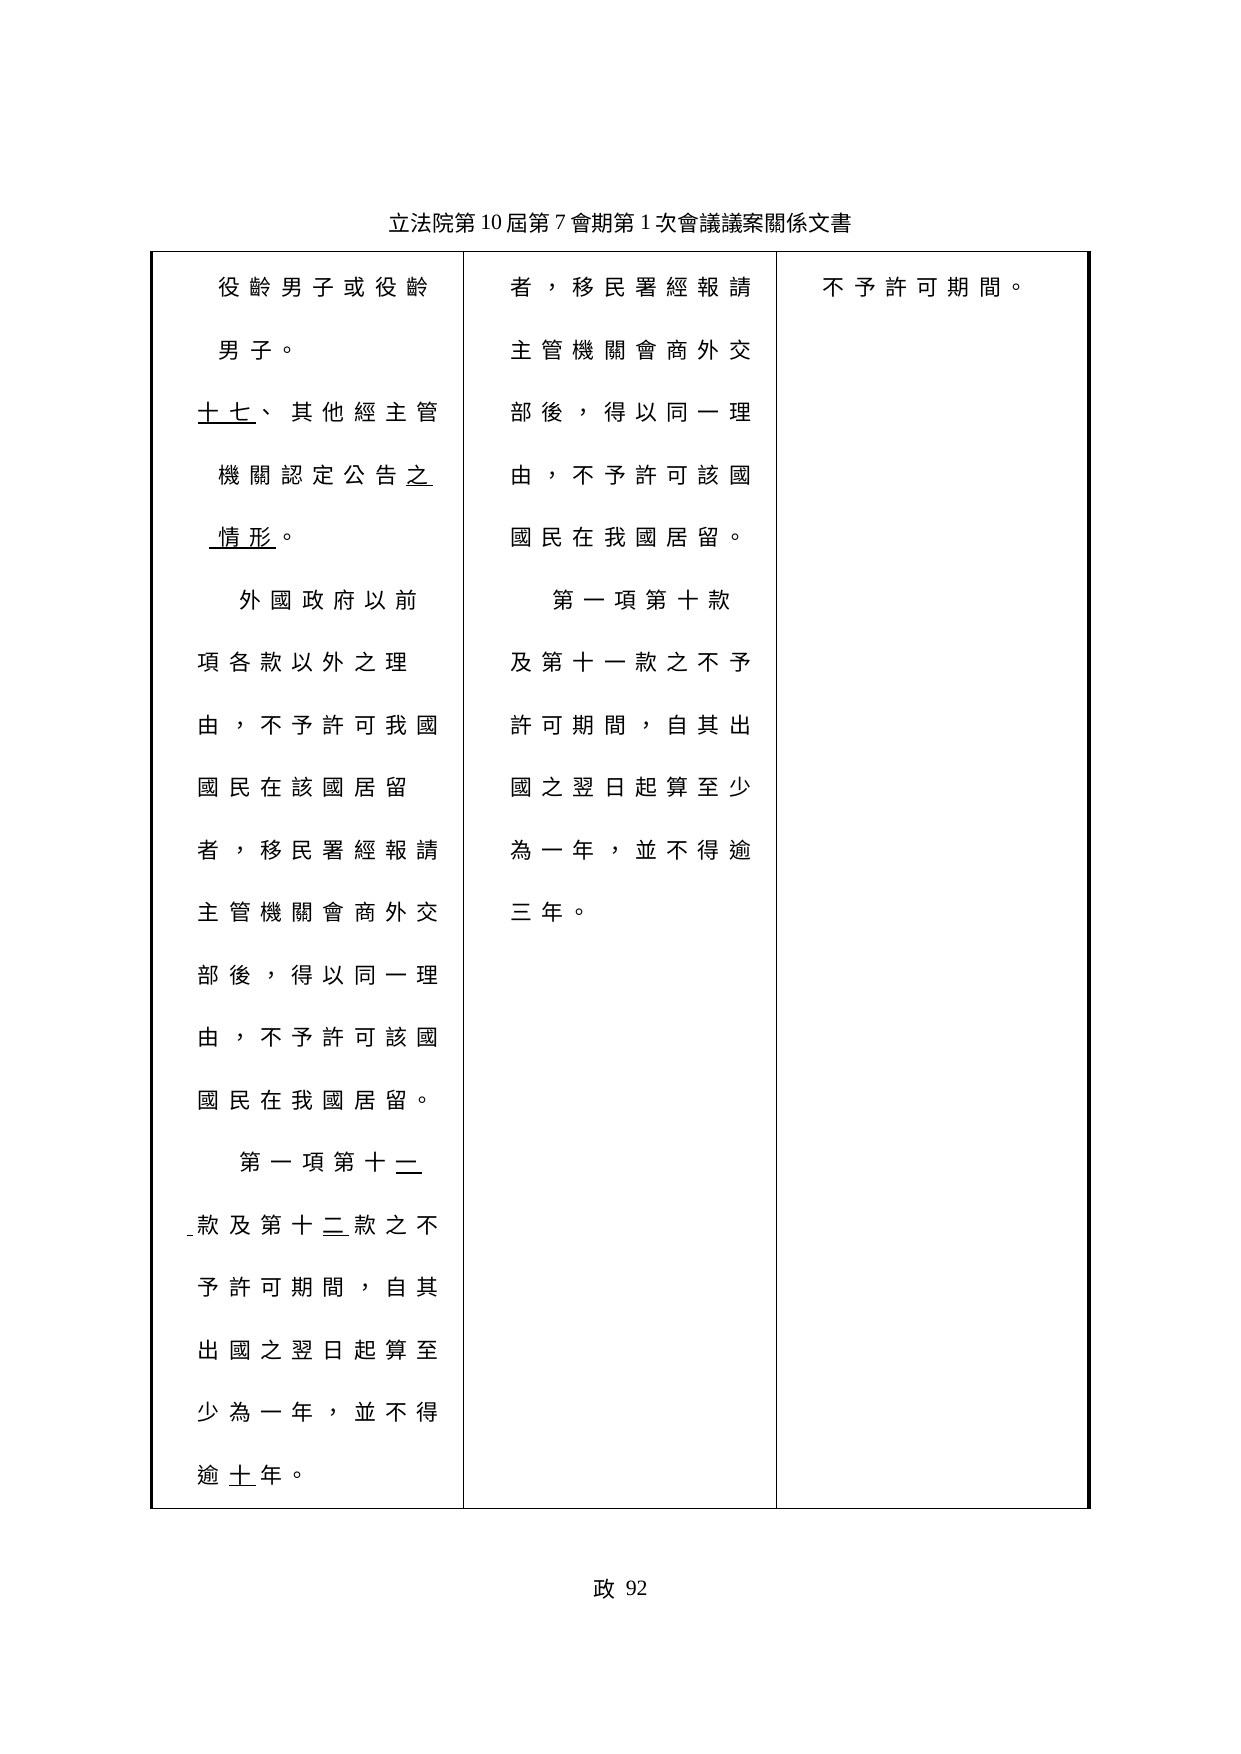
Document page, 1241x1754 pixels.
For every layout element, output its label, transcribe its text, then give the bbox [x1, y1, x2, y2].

table_cell 役齡男子或役齡男子。 十七、其他經主管機關認定公告之情形。 外國政府以前項各款以外之理由，不予許可我國國民在該國居留者，移民署經報請主管機關會商外交部後，得以同一理由，不予許可該國國民在我國居留。 第一項第十一款及第十二款之不予許可期間，自其出國之翌日起算至少為一年，並不得逾十年。 [153, 252, 463, 1508]
table_cell 者，移民署經報請主管機關會商外交部後，得以同一理由，不予許可該國國民在我國居留。 第一項第十款及第十一款之不予許可期間，自其出國之翌日起算至少為一年，並不得逾三年。 [464, 252, 776, 1508]
table_cell 不予許可期間。 [777, 252, 1087, 1508]
